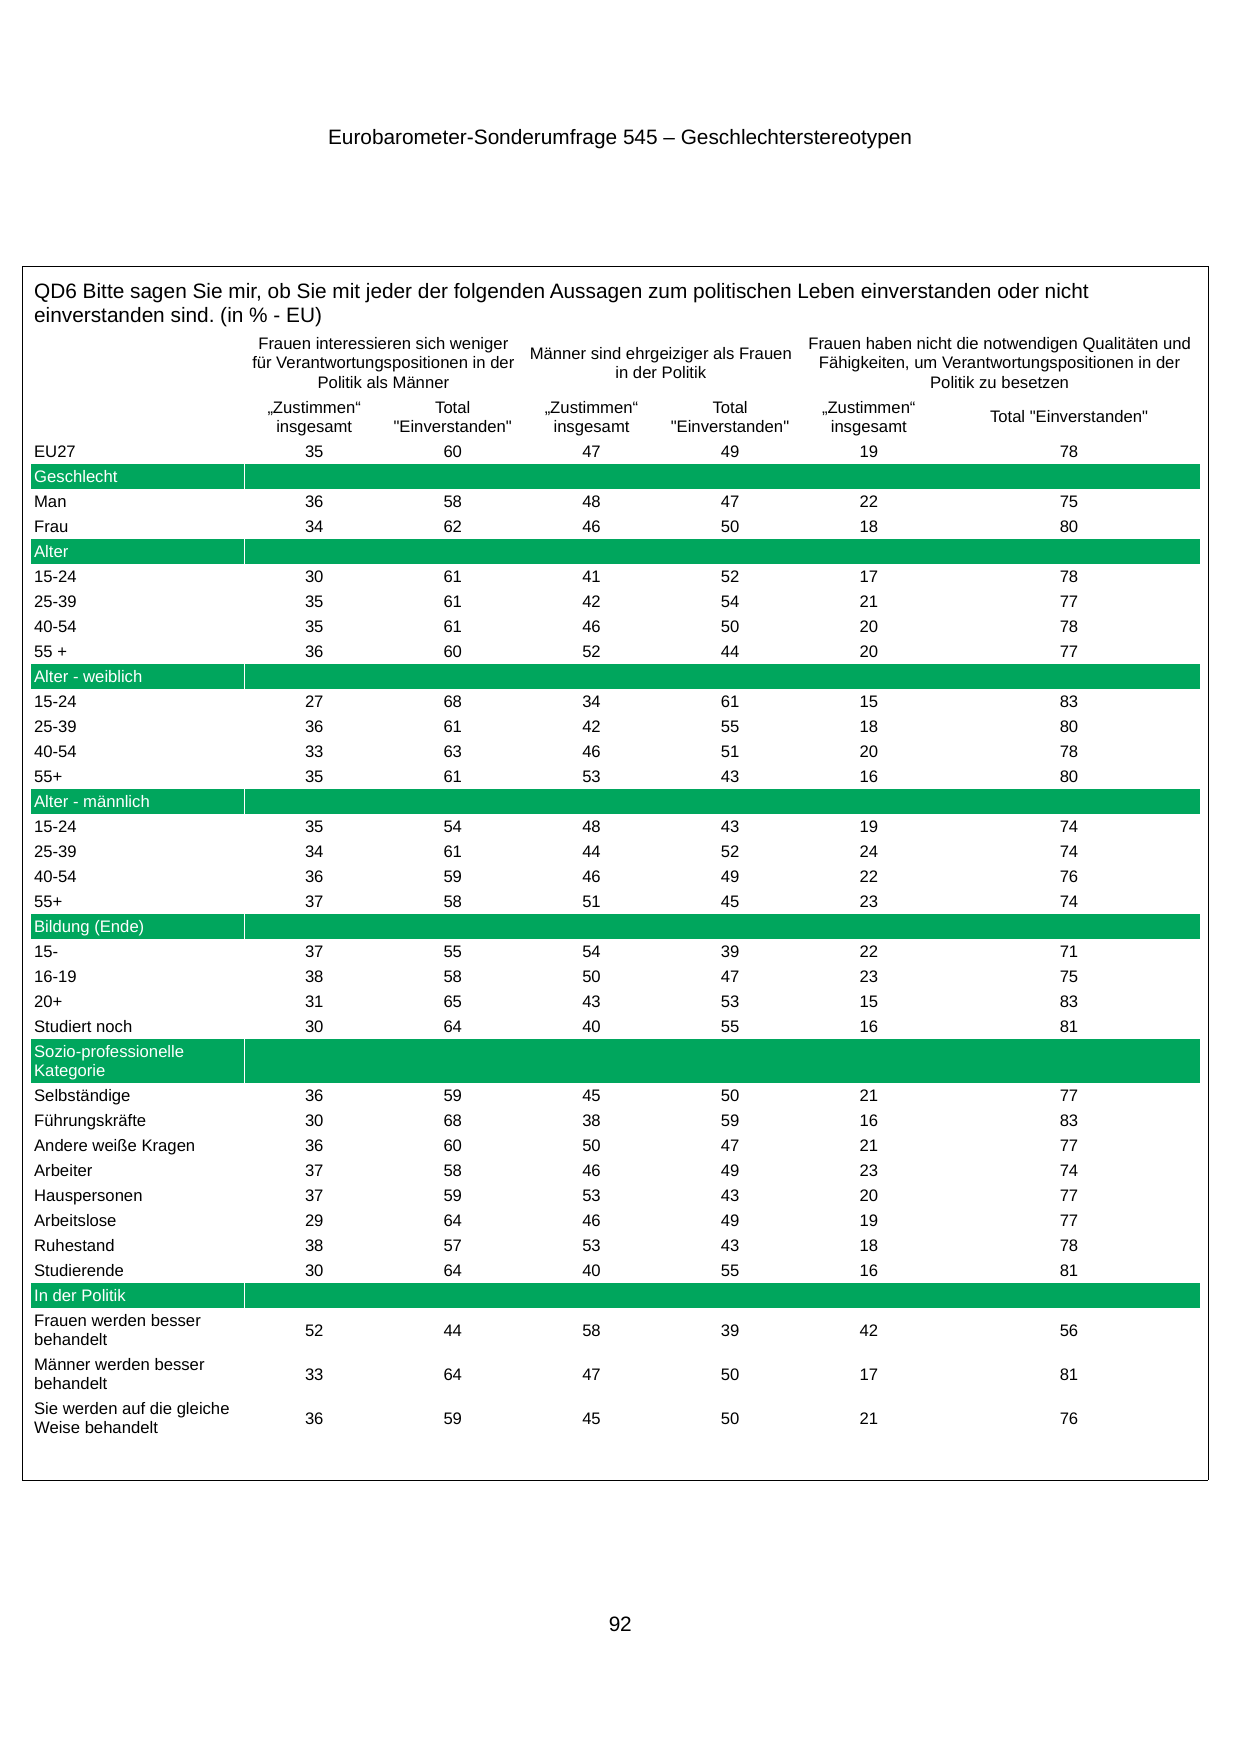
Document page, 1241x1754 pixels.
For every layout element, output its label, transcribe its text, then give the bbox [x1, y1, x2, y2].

table_cell 78 [938, 564, 1200, 589]
table_cell [522, 1039, 661, 1083]
table_cell 45 [522, 1083, 661, 1108]
table_cell [383, 1039, 522, 1083]
table_cell 75 [938, 489, 1200, 514]
table_cell 36 [245, 864, 383, 889]
table_cell 30 [245, 1014, 383, 1039]
table_cell 35 [245, 814, 383, 839]
table_cell [383, 1283, 522, 1308]
table_cell 37 [245, 1183, 383, 1208]
table_cell 77 [938, 1133, 1200, 1158]
table_cell 21 [799, 589, 938, 614]
table_cell 50 [661, 1396, 799, 1440]
table_cell 46 [522, 1208, 661, 1233]
table_cell „Zustimmen“ insgesamt [799, 395, 938, 439]
table_cell 35 [245, 614, 383, 639]
table_cell 43 [661, 764, 799, 789]
table_cell [245, 789, 383, 814]
table_cell [799, 464, 938, 489]
table_cell [383, 664, 522, 689]
table_cell 40-54 [31, 614, 244, 639]
table_cell 68 [383, 689, 522, 714]
table_cell Frauen werden besser behandelt [31, 1308, 244, 1352]
table_cell 48 [522, 814, 661, 839]
table_cell 43 [661, 1233, 799, 1258]
table_cell 39 [661, 1308, 799, 1352]
table_cell [938, 464, 1200, 489]
table_cell [661, 1039, 799, 1083]
table_cell 40-54 [31, 739, 244, 764]
table_cell 47 [522, 1352, 661, 1396]
table_cell 71 [938, 939, 1200, 964]
table_cell 64 [383, 1258, 522, 1283]
table_cell 23 [799, 964, 938, 989]
table_cell 16 [799, 1258, 938, 1283]
table_cell 23 [799, 889, 938, 914]
table_cell 59 [383, 1183, 522, 1208]
table_cell 35 [245, 589, 383, 614]
table_cell 25-39 [31, 589, 244, 614]
table_cell 36 [245, 489, 383, 514]
table_cell 36 [245, 1133, 383, 1158]
table_cell 77 [938, 1208, 1200, 1233]
table_cell 44 [522, 839, 661, 864]
table_cell 55+ [31, 764, 244, 789]
table_cell 52 [245, 1308, 383, 1352]
table_cell 47 [661, 1133, 799, 1158]
table_cell 65 [383, 989, 522, 1014]
table_cell 57 [383, 1233, 522, 1258]
table_cell [522, 539, 661, 564]
table_cell [799, 914, 938, 939]
table_cell 30 [245, 1108, 383, 1133]
table_cell 21 [799, 1396, 938, 1440]
table_cell 22 [799, 864, 938, 889]
table_cell 45 [661, 889, 799, 914]
table_cell [383, 789, 522, 814]
table_cell 29 [245, 1208, 383, 1233]
table_cell Total "Einverstanden" [383, 395, 522, 439]
table_cell [938, 1039, 1200, 1083]
table_cell 37 [245, 889, 383, 914]
table_cell 74 [938, 1158, 1200, 1183]
table_cell 20 [799, 639, 938, 664]
table_cell 61 [383, 839, 522, 864]
table_cell Arbeiter [31, 1158, 244, 1183]
table_cell 61 [383, 589, 522, 614]
table_cell 81 [938, 1258, 1200, 1283]
table_cell 59 [383, 1083, 522, 1108]
table_cell 56 [938, 1308, 1200, 1352]
table_cell 47 [661, 489, 799, 514]
table_cell [938, 539, 1200, 564]
table_cell Sozio-professionelle Kategorie [31, 1039, 244, 1083]
table_cell Alter [31, 539, 244, 564]
table_cell 53 [661, 989, 799, 1014]
table_header QD6 Bitte sagen Sie mir, ob Sie mit jeder der folgenden Aussagen zum politischen Leben einverstanden oder nicht einverstanden sind. (in % - EU) [31, 275, 1200, 331]
table_cell [799, 1283, 938, 1308]
table_cell [522, 464, 661, 489]
table_cell 77 [938, 1083, 1200, 1108]
table_cell In der Politik [31, 1283, 244, 1308]
table_cell [661, 1283, 799, 1308]
table_cell 19 [799, 814, 938, 839]
table_cell 68 [383, 1108, 522, 1133]
table_cell 61 [383, 714, 522, 739]
table_cell Frauen interessieren sich weniger für Verantwortungspositionen in der Politik als Männer [245, 331, 522, 394]
table_cell 36 [245, 1396, 383, 1440]
table_cell 77 [938, 589, 1200, 614]
table_cell 53 [522, 1233, 661, 1258]
table_cell 35 [245, 439, 383, 464]
table_cell [245, 1283, 383, 1308]
table_cell 64 [383, 1208, 522, 1233]
table_cell [31, 395, 244, 439]
table_cell 80 [938, 764, 1200, 789]
table_cell 15-24 [31, 814, 244, 839]
table_cell 41 [522, 564, 661, 589]
table_cell 36 [245, 714, 383, 739]
table_cell 50 [661, 614, 799, 639]
table_cell 49 [661, 439, 799, 464]
table_cell 63 [383, 739, 522, 764]
table_cell Führungskräfte [31, 1108, 244, 1133]
table_cell Man [31, 489, 244, 514]
table_cell Total "Einverstanden" [661, 395, 799, 439]
table_cell 83 [938, 1108, 1200, 1133]
table_cell 17 [799, 564, 938, 589]
table_cell 38 [245, 964, 383, 989]
table_cell 78 [938, 1233, 1200, 1258]
table_cell 77 [938, 1183, 1200, 1208]
table_cell [938, 664, 1200, 689]
table_cell 58 [383, 889, 522, 914]
table_cell 61 [383, 614, 522, 639]
table_cell 78 [938, 739, 1200, 764]
table_cell 78 [938, 439, 1200, 464]
table_cell [799, 789, 938, 814]
table_cell Männer werden besser behandelt [31, 1352, 244, 1396]
table_cell Sie werden auf die gleiche Weise behandelt [31, 1396, 244, 1440]
table_cell 80 [938, 714, 1200, 739]
table_cell 76 [938, 864, 1200, 889]
table_cell 16 [799, 1014, 938, 1039]
table_cell 75 [938, 964, 1200, 989]
table_cell 21 [799, 1083, 938, 1108]
table_cell 18 [799, 514, 938, 539]
table_cell 15-24 [31, 564, 244, 589]
table_cell [661, 914, 799, 939]
table_cell 27 [245, 689, 383, 714]
table_cell [938, 914, 1200, 939]
table_cell 54 [661, 589, 799, 614]
table_cell 62 [383, 514, 522, 539]
table_cell 50 [661, 1352, 799, 1396]
table_cell 53 [522, 1183, 661, 1208]
table_cell 46 [522, 1158, 661, 1183]
table_cell 47 [661, 964, 799, 989]
table_cell 20 [799, 1183, 938, 1208]
table_cell 54 [522, 939, 661, 964]
table_cell 50 [661, 514, 799, 539]
table_cell [522, 1283, 661, 1308]
table_cell [661, 539, 799, 564]
table_cell 24 [799, 839, 938, 864]
table_cell 55 + [31, 639, 244, 664]
table_cell 34 [522, 689, 661, 714]
table_cell 31 [245, 989, 383, 1014]
table_cell [245, 464, 383, 489]
table_cell „Zustimmen“ insgesamt [245, 395, 383, 439]
table_cell 50 [661, 1083, 799, 1108]
table_cell 50 [522, 964, 661, 989]
table_cell 46 [522, 514, 661, 539]
table_cell 81 [938, 1352, 1200, 1396]
table_cell 54 [383, 814, 522, 839]
table_cell 58 [522, 1308, 661, 1352]
table_cell 39 [661, 939, 799, 964]
table_cell 20+ [31, 989, 244, 1014]
table_cell 53 [522, 764, 661, 789]
table_cell 17 [799, 1352, 938, 1396]
table_cell 59 [383, 1396, 522, 1440]
table_cell 51 [661, 739, 799, 764]
table_cell 76 [938, 1396, 1200, 1440]
table_cell 61 [661, 689, 799, 714]
table_cell 36 [245, 1083, 383, 1108]
table_cell 42 [799, 1308, 938, 1352]
table_cell 25-39 [31, 714, 244, 739]
table_cell 61 [383, 564, 522, 589]
table_cell 43 [522, 989, 661, 1014]
table_cell Alter - männlich [31, 789, 244, 814]
table_cell 83 [938, 989, 1200, 1014]
table_cell 15 [799, 989, 938, 1014]
table_cell [245, 539, 383, 564]
table_cell 40 [522, 1258, 661, 1283]
table_cell [383, 464, 522, 489]
table_cell Ruhestand [31, 1233, 244, 1258]
table_cell 22 [799, 939, 938, 964]
table_cell [522, 914, 661, 939]
table_cell [245, 664, 383, 689]
table_cell 64 [383, 1014, 522, 1039]
table_cell [661, 664, 799, 689]
table_cell EU27 [31, 439, 244, 464]
table_cell 58 [383, 964, 522, 989]
table_cell 60 [383, 439, 522, 464]
table_cell Studiert noch [31, 1014, 244, 1039]
table_cell Geschlecht [31, 464, 244, 489]
table_cell 18 [799, 714, 938, 739]
table_cell [799, 539, 938, 564]
table_cell 58 [383, 489, 522, 514]
table_cell [31, 331, 244, 394]
table_cell 18 [799, 1233, 938, 1258]
table_cell Andere weiße Kragen [31, 1133, 244, 1158]
table_cell 59 [661, 1108, 799, 1133]
table_cell 64 [383, 1352, 522, 1396]
table_cell [383, 914, 522, 939]
table_cell 36 [245, 639, 383, 664]
table_cell Frauen haben nicht die notwendigen Qualitäten und Fähigkeiten, um Verantwortungspositionen in der Politik zu besetzen [799, 331, 1200, 394]
table_cell 51 [522, 889, 661, 914]
table_cell 34 [245, 514, 383, 539]
table_cell 40 [522, 1014, 661, 1039]
table_cell Studierende [31, 1258, 244, 1283]
table_cell 77 [938, 639, 1200, 664]
table_cell [522, 664, 661, 689]
table_cell 45 [522, 1396, 661, 1440]
table_cell 15- [31, 939, 244, 964]
table_cell 19 [799, 1208, 938, 1233]
table_cell 38 [522, 1108, 661, 1133]
table_cell 16 [799, 764, 938, 789]
table_cell 59 [383, 864, 522, 889]
table_cell 49 [661, 864, 799, 889]
table_cell 25-39 [31, 839, 244, 864]
table_cell 46 [522, 739, 661, 764]
table_cell 74 [938, 814, 1200, 839]
table_cell 43 [661, 1183, 799, 1208]
table_cell 43 [661, 814, 799, 839]
table_cell 52 [661, 564, 799, 589]
table_cell 22 [799, 489, 938, 514]
table_cell 55 [661, 1258, 799, 1283]
table_cell 60 [383, 1133, 522, 1158]
table_cell 34 [245, 839, 383, 864]
table_cell 49 [661, 1208, 799, 1233]
table_cell 33 [245, 739, 383, 764]
table_cell 83 [938, 689, 1200, 714]
table_cell 55 [661, 714, 799, 739]
table_cell 40-54 [31, 864, 244, 889]
table_cell 81 [938, 1014, 1200, 1039]
table_cell 52 [522, 639, 661, 664]
table_cell Männer sind ehrgeiziger als Frauen in der Politik [522, 331, 799, 394]
table_cell 20 [799, 614, 938, 639]
table_cell [799, 664, 938, 689]
table_cell 35 [245, 764, 383, 789]
table_cell 60 [383, 639, 522, 664]
table_cell 52 [661, 839, 799, 864]
table_cell 38 [245, 1233, 383, 1258]
table_cell [383, 539, 522, 564]
table_cell 44 [383, 1308, 522, 1352]
table_cell 44 [661, 639, 799, 664]
table_cell Bildung (Ende) [31, 914, 244, 939]
table_cell 21 [799, 1133, 938, 1158]
table_cell 58 [383, 1158, 522, 1183]
table_cell 23 [799, 1158, 938, 1183]
table_cell 33 [245, 1352, 383, 1396]
table_cell 30 [245, 1258, 383, 1283]
table_cell [938, 789, 1200, 814]
table_cell 46 [522, 864, 661, 889]
table_cell 16-19 [31, 964, 244, 989]
table_cell [938, 1283, 1200, 1308]
table_cell 55+ [31, 889, 244, 914]
table_cell 61 [383, 764, 522, 789]
table_cell 74 [938, 839, 1200, 864]
table_cell 42 [522, 714, 661, 739]
table_cell Hauspersonen [31, 1183, 244, 1208]
table_cell 49 [661, 1158, 799, 1183]
table_cell [522, 789, 661, 814]
table_cell Total "Einverstanden" [938, 395, 1200, 439]
table_cell Frau [31, 514, 244, 539]
table_cell 16 [799, 1108, 938, 1133]
table_cell 78 [938, 614, 1200, 639]
table_cell [245, 914, 383, 939]
table_cell 15 [799, 689, 938, 714]
table_cell 48 [522, 489, 661, 514]
table_cell 30 [245, 564, 383, 589]
table_cell 50 [522, 1133, 661, 1158]
table_cell 37 [245, 939, 383, 964]
table_cell 74 [938, 889, 1200, 914]
table_cell [661, 464, 799, 489]
table_cell [245, 1039, 383, 1083]
table_cell Arbeitslose [31, 1208, 244, 1233]
table_cell 37 [245, 1158, 383, 1183]
table_cell 55 [383, 939, 522, 964]
table_cell Selbständige [31, 1083, 244, 1108]
table_cell 80 [938, 514, 1200, 539]
table_cell 15-24 [31, 689, 244, 714]
table_cell [661, 789, 799, 814]
table_cell 47 [522, 439, 661, 464]
table_cell [799, 1039, 938, 1083]
table_cell 46 [522, 614, 661, 639]
table_cell 19 [799, 439, 938, 464]
table_cell 55 [661, 1014, 799, 1039]
table_cell „Zustimmen“ insgesamt [522, 395, 661, 439]
table_cell Alter - weiblich [31, 664, 244, 689]
table_cell 20 [799, 739, 938, 764]
table_cell 42 [522, 589, 661, 614]
